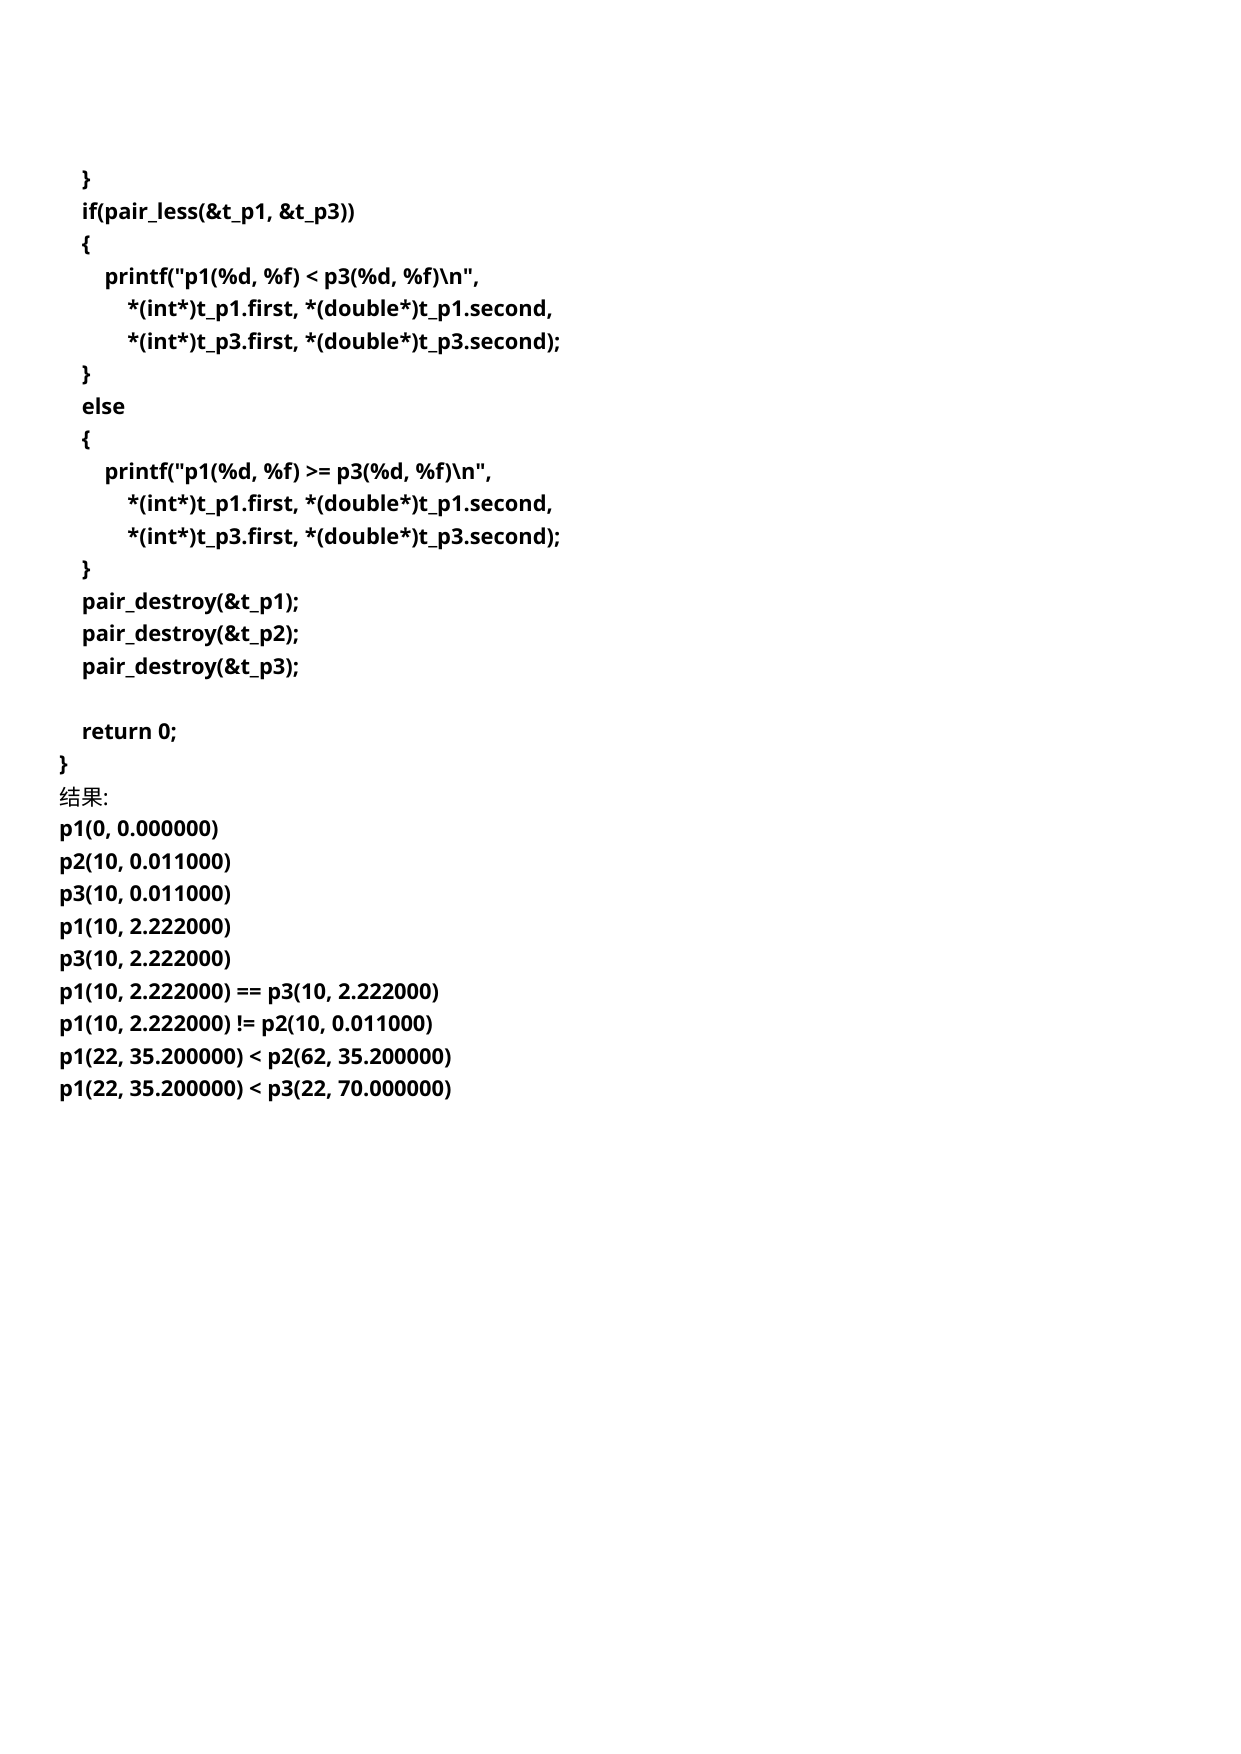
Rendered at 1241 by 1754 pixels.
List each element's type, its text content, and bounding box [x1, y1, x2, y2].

text *(int*)t_p1.first, *(double*)t_p1.second, [59, 292, 1181, 324]
text p1(10, 2.222000) != p2(10, 0.011000) [59, 1007, 1181, 1039]
text } [59, 357, 1181, 389]
text *(int*)t_p3.first, *(double*)t_p3.second); [59, 324, 1181, 357]
text { [59, 227, 1181, 259]
text printf("p1(%d, %f) >= p3(%d, %f)\n", [59, 454, 1181, 487]
text p3(10, 2.222000) [59, 942, 1181, 974]
text p1(0, 0.000000) [59, 812, 1181, 844]
text } [59, 162, 1181, 194]
text pair_destroy(&t_p1); [59, 584, 1181, 617]
text else [59, 389, 1181, 422]
text printf("p1(%d, %f) < p3(%d, %f)\n", [59, 259, 1181, 292]
text p1(10, 2.222000) == p3(10, 2.222000) [59, 974, 1181, 1007]
text pair_destroy(&t_p2); [59, 617, 1181, 649]
text pair_destroy(&t_p3); [59, 649, 1181, 682]
text { [59, 422, 1181, 454]
text p1(10, 2.222000) [59, 909, 1181, 942]
text 结果: [59, 779, 1181, 812]
text p2(10, 0.011000) [59, 844, 1181, 877]
text p1(22, 35.200000) < p2(62, 35.200000) [59, 1039, 1181, 1072]
text *(int*)t_p1.first, *(double*)t_p1.second, [59, 487, 1181, 519]
text if(pair_less(&t_p1, &t_p3)) [59, 194, 1181, 227]
text p1(22, 35.200000) < p3(22, 70.000000) [59, 1072, 1181, 1104]
text } [59, 552, 1181, 584]
text return 0; [59, 714, 1181, 747]
text p3(10, 0.011000) [59, 877, 1181, 909]
text } [59, 747, 1181, 779]
text *(int*)t_p3.first, *(double*)t_p3.second); [59, 519, 1181, 552]
